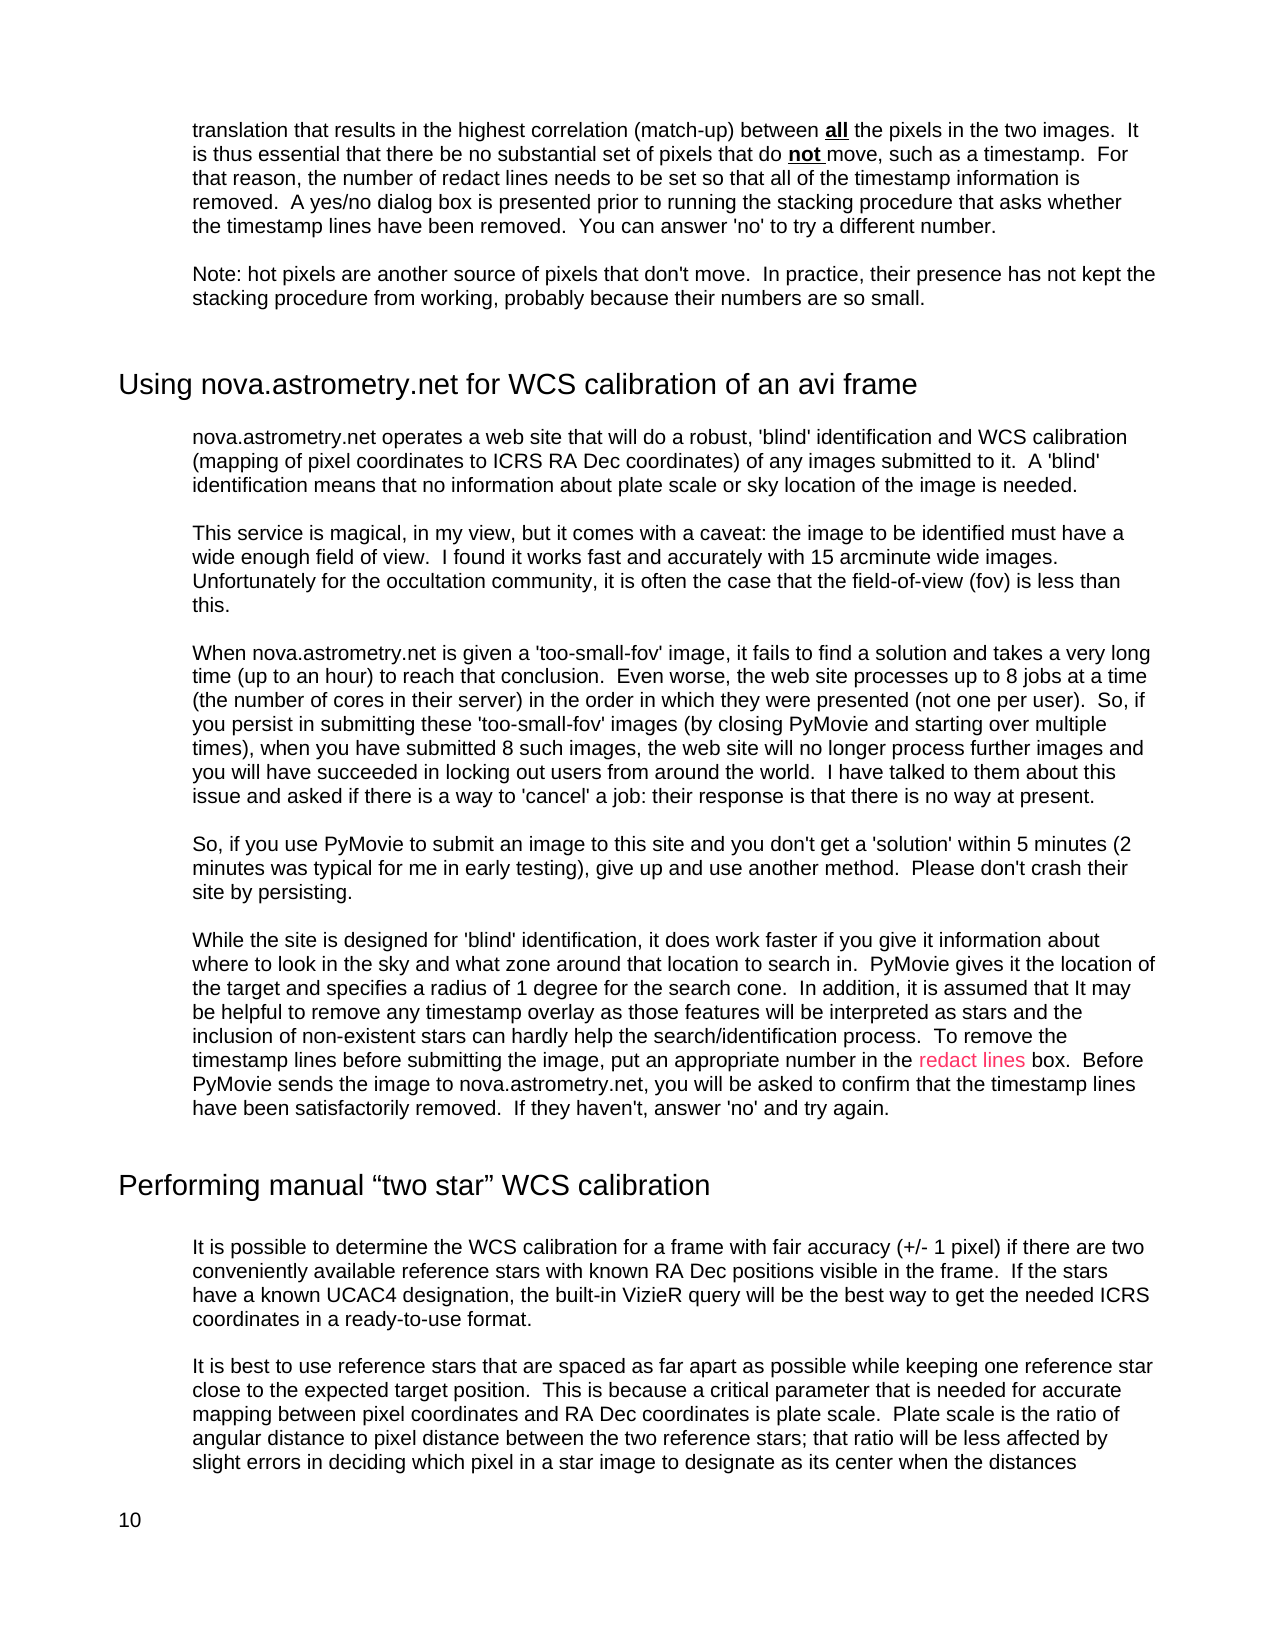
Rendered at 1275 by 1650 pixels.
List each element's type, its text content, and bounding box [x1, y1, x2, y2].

text Note: hot pixels are another source of pixels that don't move. In practice, their presence has not kept the stacking procedure from working, probably because their numbers are so small. [192, 262, 1157, 310]
text Using nova.astrometry.net for WCS calibration of an avi frame [118, 367, 1157, 401]
text It is possible to determine the WCS calibration for a frame with fair accuracy (+/- 1 pixel) if there are two conveniently available reference stars with known RA Dec positions visible in the frame. If the stars have a known UCAC4 designation, the built-in VizieR query will be the best way to get the needed ICRS coordinates in a ready-to-use format. [192, 1234, 1157, 1330]
text So, if you use PyMovie to submit an image to this site and you don't get a 'solution' within 5 minutes (2 minutes was typical for me in early testing), give up and use another method. Please don't crash their site by persisting. [192, 832, 1157, 904]
text translation that results in the highest correlation (match-up) between all the pixels in the two images. It is thus essential that there be no substantial set of pixels that do not move, such as a timestamp. For that reason, the number of redact lines needs to be set so that all of the timestamp information is removed. A yes/no dialog box is presented prior to running the stacking procedure that asks whether the timestamp lines have been removed. You can answer 'no' to try a different number. [192, 118, 1157, 238]
text This service is magical, in my view, but it comes with a caveat: the image to be identified must have a wide enough field of view. I found it works fast and accurately with 15 arcminute wide images. Unfortunately for the occultation community, it is often the case that the field-of-view (fov) is less than this. [192, 521, 1157, 616]
text While the site is designed for 'blind' identification, it does work faster if you give it information about where to look in the sky and what zone around that location to search in. PyMovie gives it the location of the target and specifies a radius of 1 degree for the search cone. In addition, it is assumed that It may be helpful to remove any timestamp overlay as those features will be interpreted as stars and the inclusion of non-existent stars can hardly help the search/identification process. To remove the timestamp lines before submitting the image, put an appropriate number in the redact lines box. Before PyMovie sends the image to nova.astrometry.net, you will be asked to confirm that the timestamp lines have been satisfactorily removed. If they haven't, answer 'no' and try again. [192, 928, 1157, 1119]
text Performing manual “two star” WCS calibration [118, 1167, 1157, 1201]
text When nova.astrometry.net is given a 'too-small-fov' image, it fails to find a solution and takes a very long time (up to an hour) to reach that conclusion. Even worse, the web site processes up to 8 jobs at a time (the number of cores in their server) in the order in which they were presented (not one per user). So, if you persist in submitting these 'too-small-fov' images (by closing PyMovie and starting over multiple times), when you have submitted 8 such images, the web site will no longer process further images and you will have succeeded in locking out users from around the world. I have talked to them about this issue and asked if there is a way to 'cancel' a job: their response is that there is no way at present. [192, 640, 1157, 808]
text It is best to use reference stars that are spaced as far apart as possible while keeping one reference star close to the expected target position. This is because a critical parameter that is needed for accurate mapping between pixel coordinates and RA Dec coordinates is plate scale. Plate scale is the ratio of angular distance to pixel distance between the two reference stars; that ratio will be less affected by slight errors in deciding which pixel in a star image to designate as its center when the distances [192, 1354, 1157, 1474]
text nova.astrometry.net operates a web site that will do a robust, 'blind' identification and WCS calibration (mapping of pixel coordinates to ICRS RA Dec coordinates) of any images submitted to it. A 'blind' identification means that no information about plate scale or sky location of the image is needed. [192, 425, 1157, 497]
